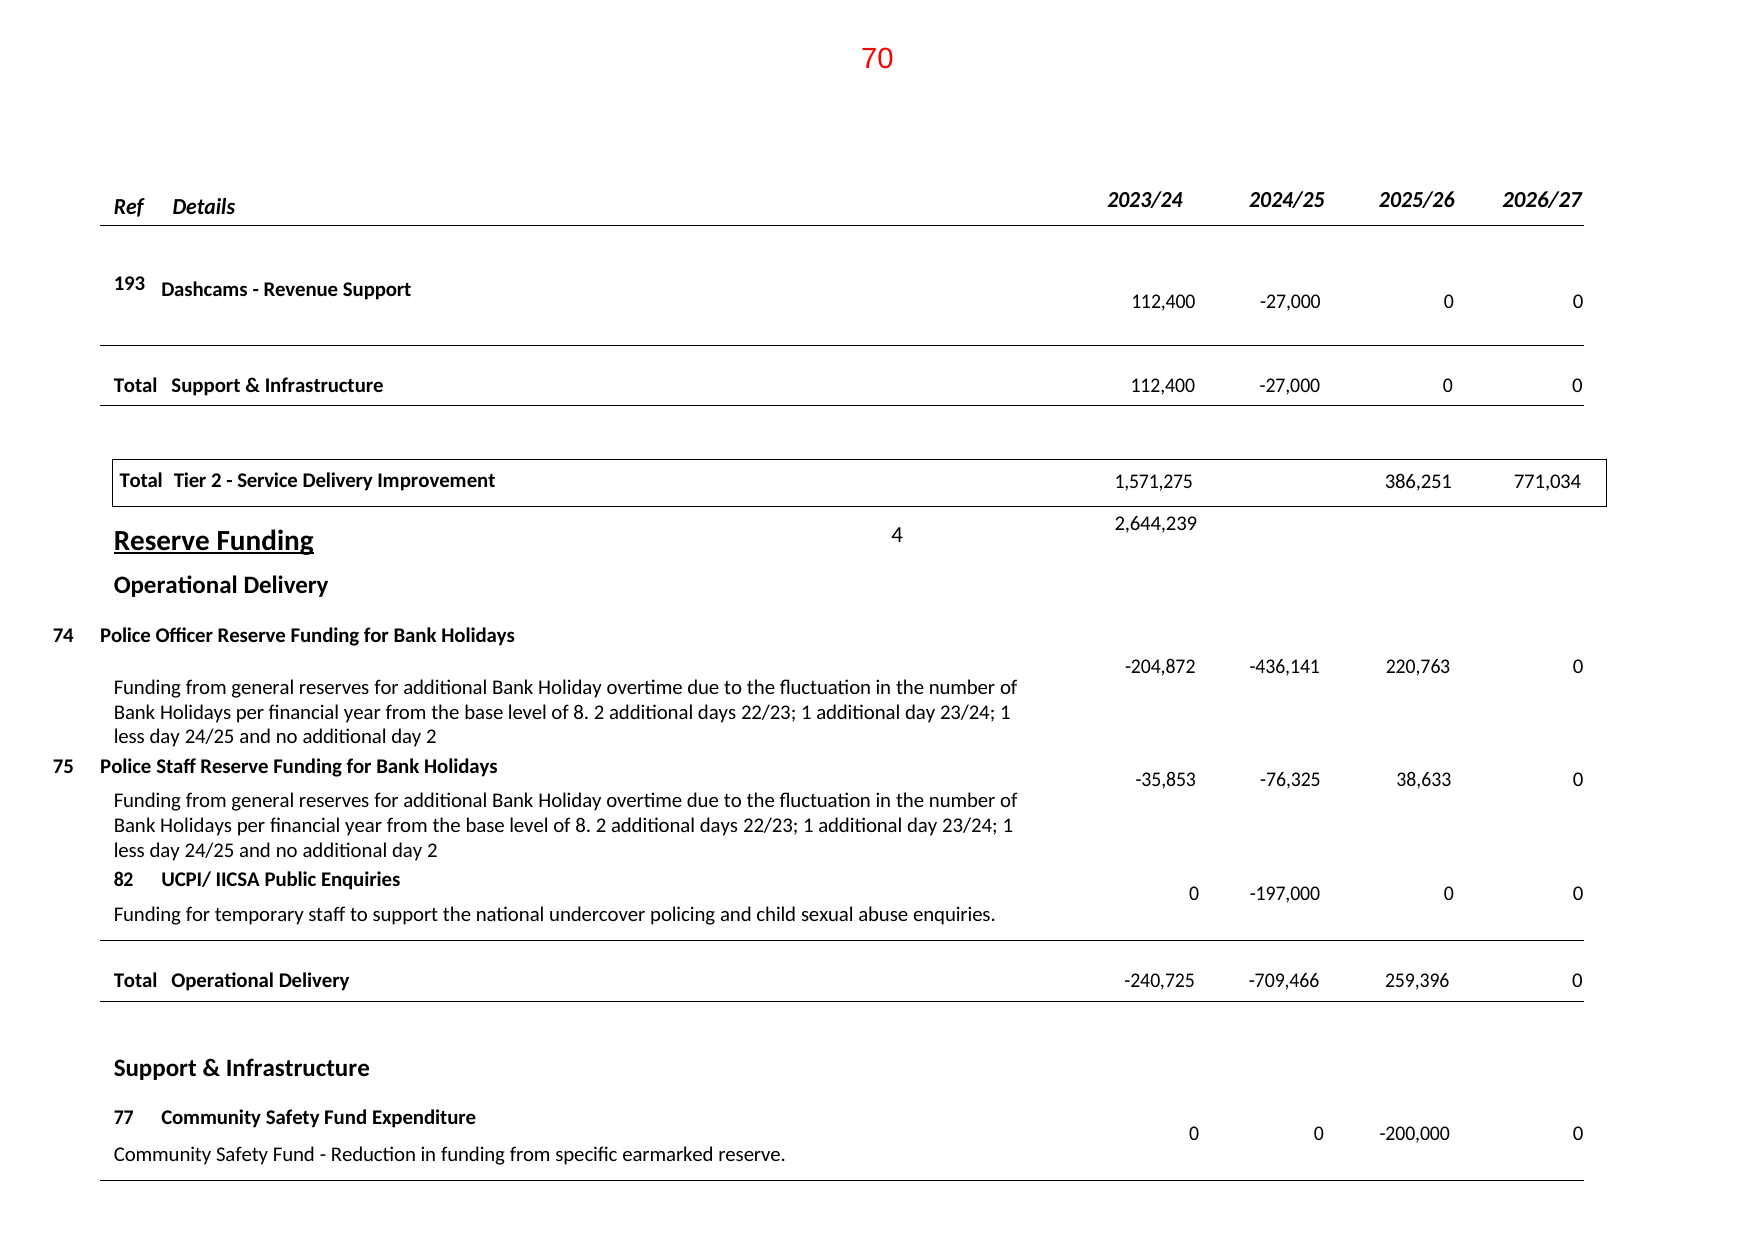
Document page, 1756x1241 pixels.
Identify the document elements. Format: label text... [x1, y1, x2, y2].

text Operational Delivery [113, 569, 1620, 599]
text Community Safety Fund - Reduction in funding from specific earmarked reserve. [113, 1144, 1620, 1166]
text Funding from general reserves for additional Bank Holiday overtime due to the fluctuation in the number of [113, 791, 1620, 812]
text Reserve Funding 4 [113, 520, 1620, 557]
text Total Operational Delivery -240,725 -709,466 259,396 0 [113, 968, 1620, 993]
list Police Officer Reserve Funding for Bank Holidays [53, 622, 580, 647]
text 77 Community Safety Fund Expenditure [113, 1104, 478, 1130]
list Police Staff Reserve Funding for Bank Holidays [53, 753, 562, 779]
text Total Support & Infrastructure 112,400 -27,000 0 0 [113, 373, 1620, 397]
text Bank Holidays per financial year from the base level of 8. 2 additional days 22/23; 1 additional day 23/24; 1 less day 24/25 and no additional day 2 [113, 812, 1019, 862]
text 112,400 -27,000 0 0 [1131, 288, 1620, 313]
text 0 0 -200,000 0 [1189, 1122, 1620, 1144]
text Ref Details 2023/24 2024/25 2025/26 2026/27 [113, 186, 1620, 220]
text -204,872 -436,141 220,763 0 [1125, 656, 1620, 678]
text -35,853 -76,325 38,633 0 [1135, 769, 1620, 791]
text 82 UCPI/ IICSA Public Enquiries [113, 866, 402, 892]
text Funding for temporary staff to support the national undercover policing and child sexual abuse enquiries. [113, 904, 1620, 926]
text Funding from general reserves for additional Bank Holiday overtime due to the fluctuation in the number of [113, 678, 1620, 699]
text 0 -197,000 0 0 [1189, 882, 1620, 904]
text Support & Infrastructure [113, 1052, 1620, 1082]
text Dashcams - Revenue Support [161, 276, 414, 302]
text Bank Holidays per financial year from the base level of 8. 2 additional days 22/23; 1 additional day 23/24; 1 less day 24/25 and no additional day 2 [113, 699, 1019, 749]
text 193 [113, 270, 145, 295]
